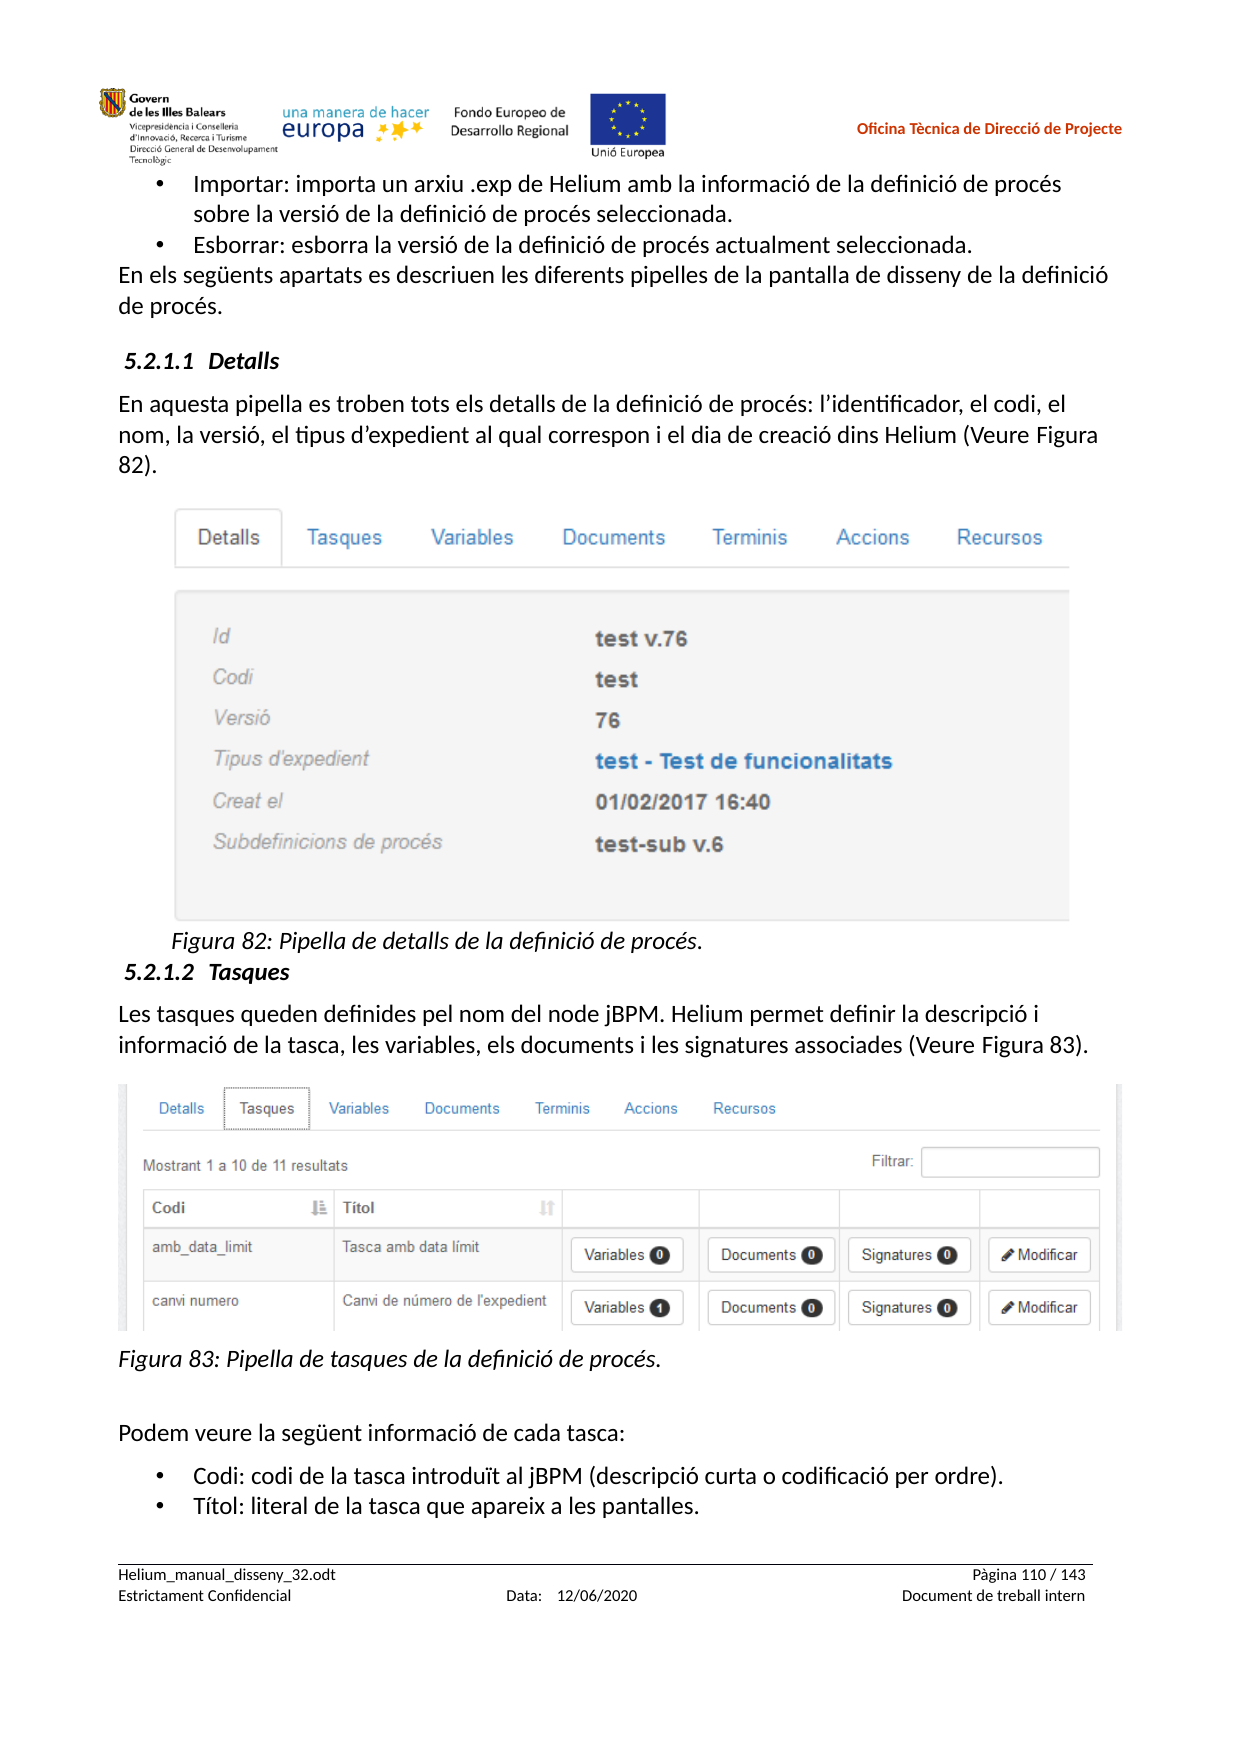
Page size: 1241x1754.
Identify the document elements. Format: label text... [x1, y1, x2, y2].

list Títol: literal de la tasca que apareix a les pantalles. [156, 1490, 1122, 1521]
text En els següents apartats es descriuen les diferents pipelles de la pantalla de disseny de la definició de procés. [118, 259, 1122, 321]
subtitle [171, 492, 1069, 505]
subtitle Tasques [118, 926, 1122, 986]
text Figura 83: Pipella de tasques de la definició de procés. [118, 1331, 1122, 1374]
text Podem veure la següent informació de cada tasca: [118, 1417, 1122, 1447]
picture [99, 87, 668, 166]
text Figura 82: Pipella de detalls de la definició de procés. [171, 926, 1069, 956]
text Les tasques queden definides pel nom del node jBPM. Helium permet definir la descripció i informació de la tasca, les variables, els documents i les signatures associades (Veure Figura 83). [118, 998, 1122, 1059]
list Codi: codi de la tasca introduït al jBPM (descripció curta o codificació per ordre). [156, 1460, 1122, 1490]
picture [118, 1084, 1123, 1331]
subtitle Detalls [118, 346, 1122, 376]
picture [171, 505, 1070, 926]
list Importar: importa un arxiu .exp de Helium amb la informació de la definició de procés sobre la versió de la definició de procés seleccionada. [156, 168, 1122, 229]
text En aquesta pipella es troben tots els detalls de la definició de procés: l’identificador, el codi, el nom, la versió, el tipus d’expedient al qual correspon i el dia de creació dins Helium (Veure Figura 82). [118, 388, 1122, 480]
list Esborrar: esborra la versió de la definició de procés actualment seleccionada. [156, 229, 1122, 259]
